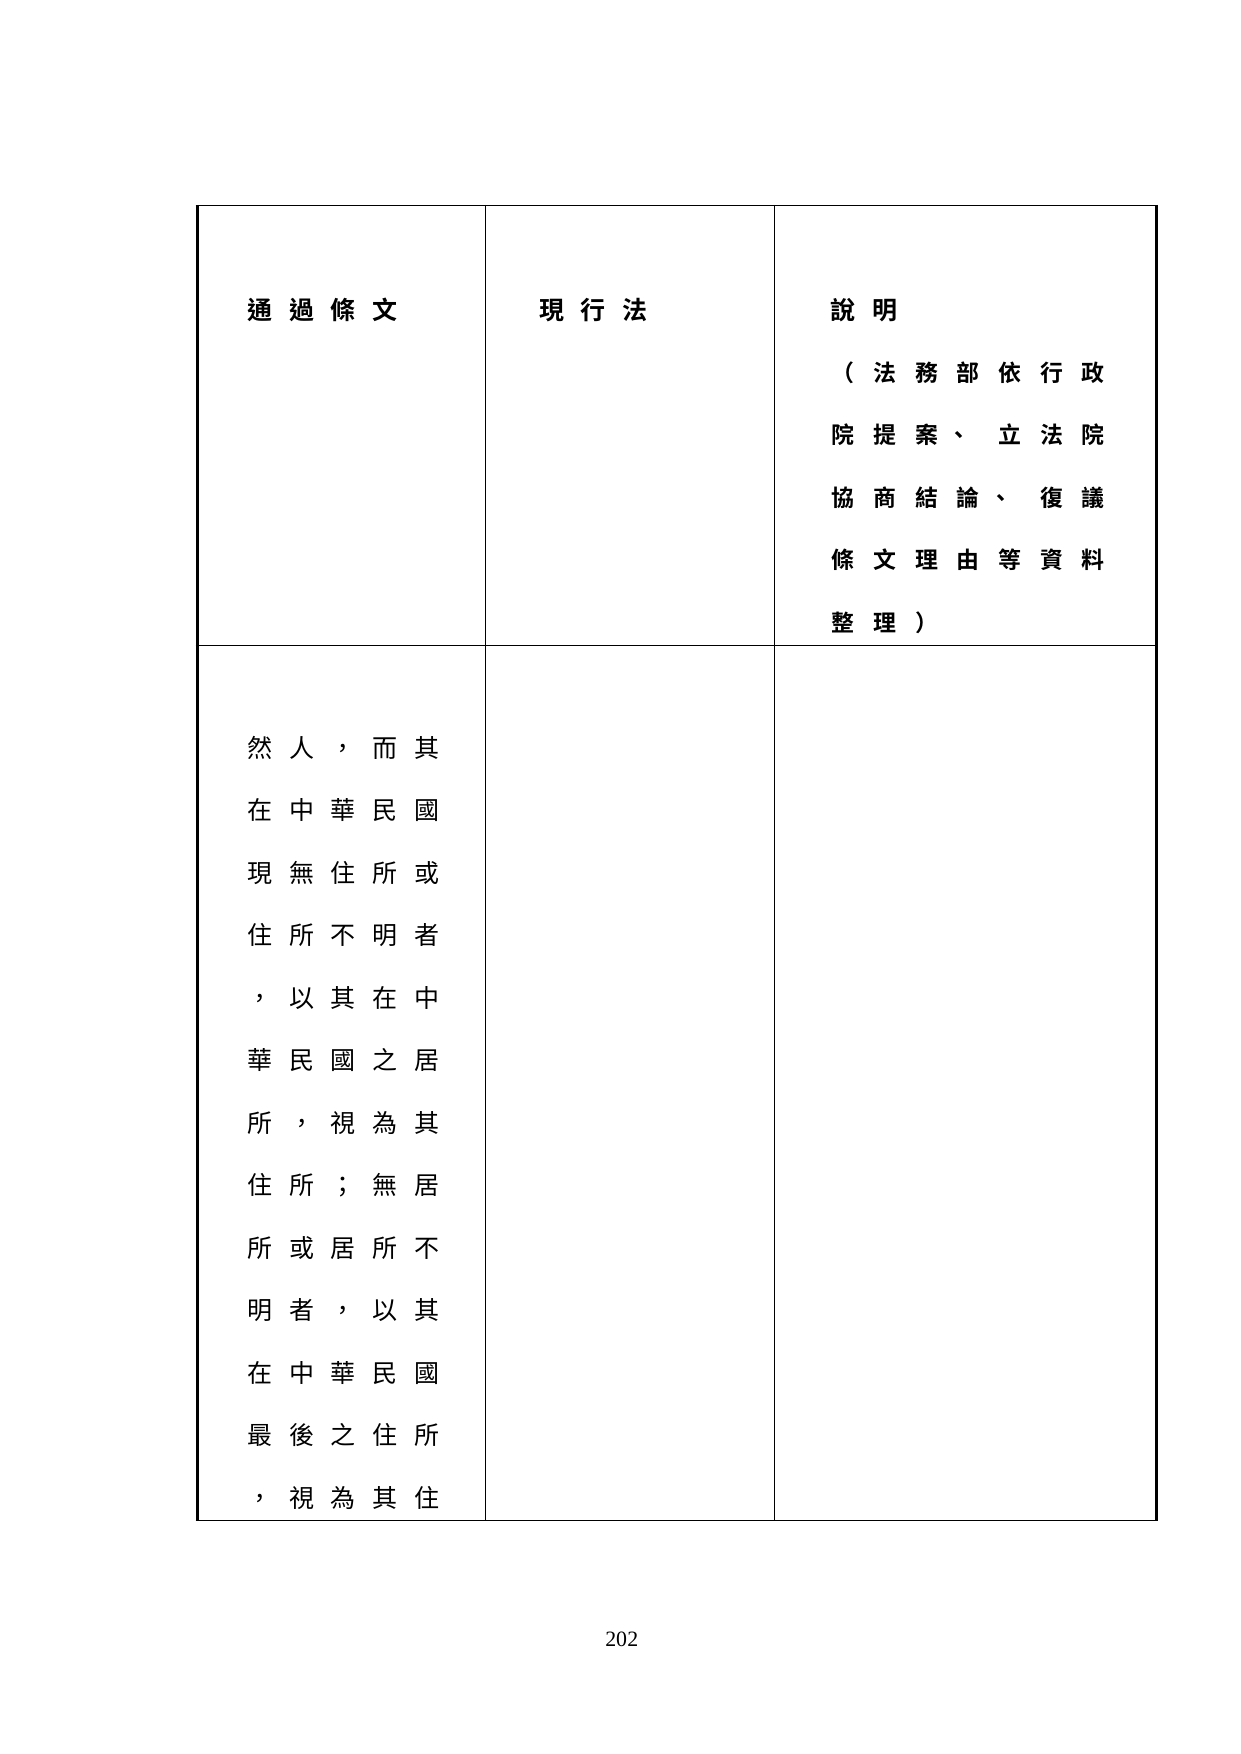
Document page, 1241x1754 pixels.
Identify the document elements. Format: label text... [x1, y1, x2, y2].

table_cell [775, 646, 1155, 1520]
table_cell [486, 646, 774, 1520]
table_header 說明 （法務部依行政院提案、立法院協商結論、復議條文理由等資料整理） [775, 206, 1155, 645]
table_cell 然人，而其在中華民國現無住所或住所不明者，以其在中華民國之居所，視為其住所；無居所或居所不明者，以其在中華民國最後之住所，視為其住 [199, 646, 485, 1520]
table_header 現行法 [486, 206, 774, 645]
table_header 通過條文 [199, 206, 485, 645]
